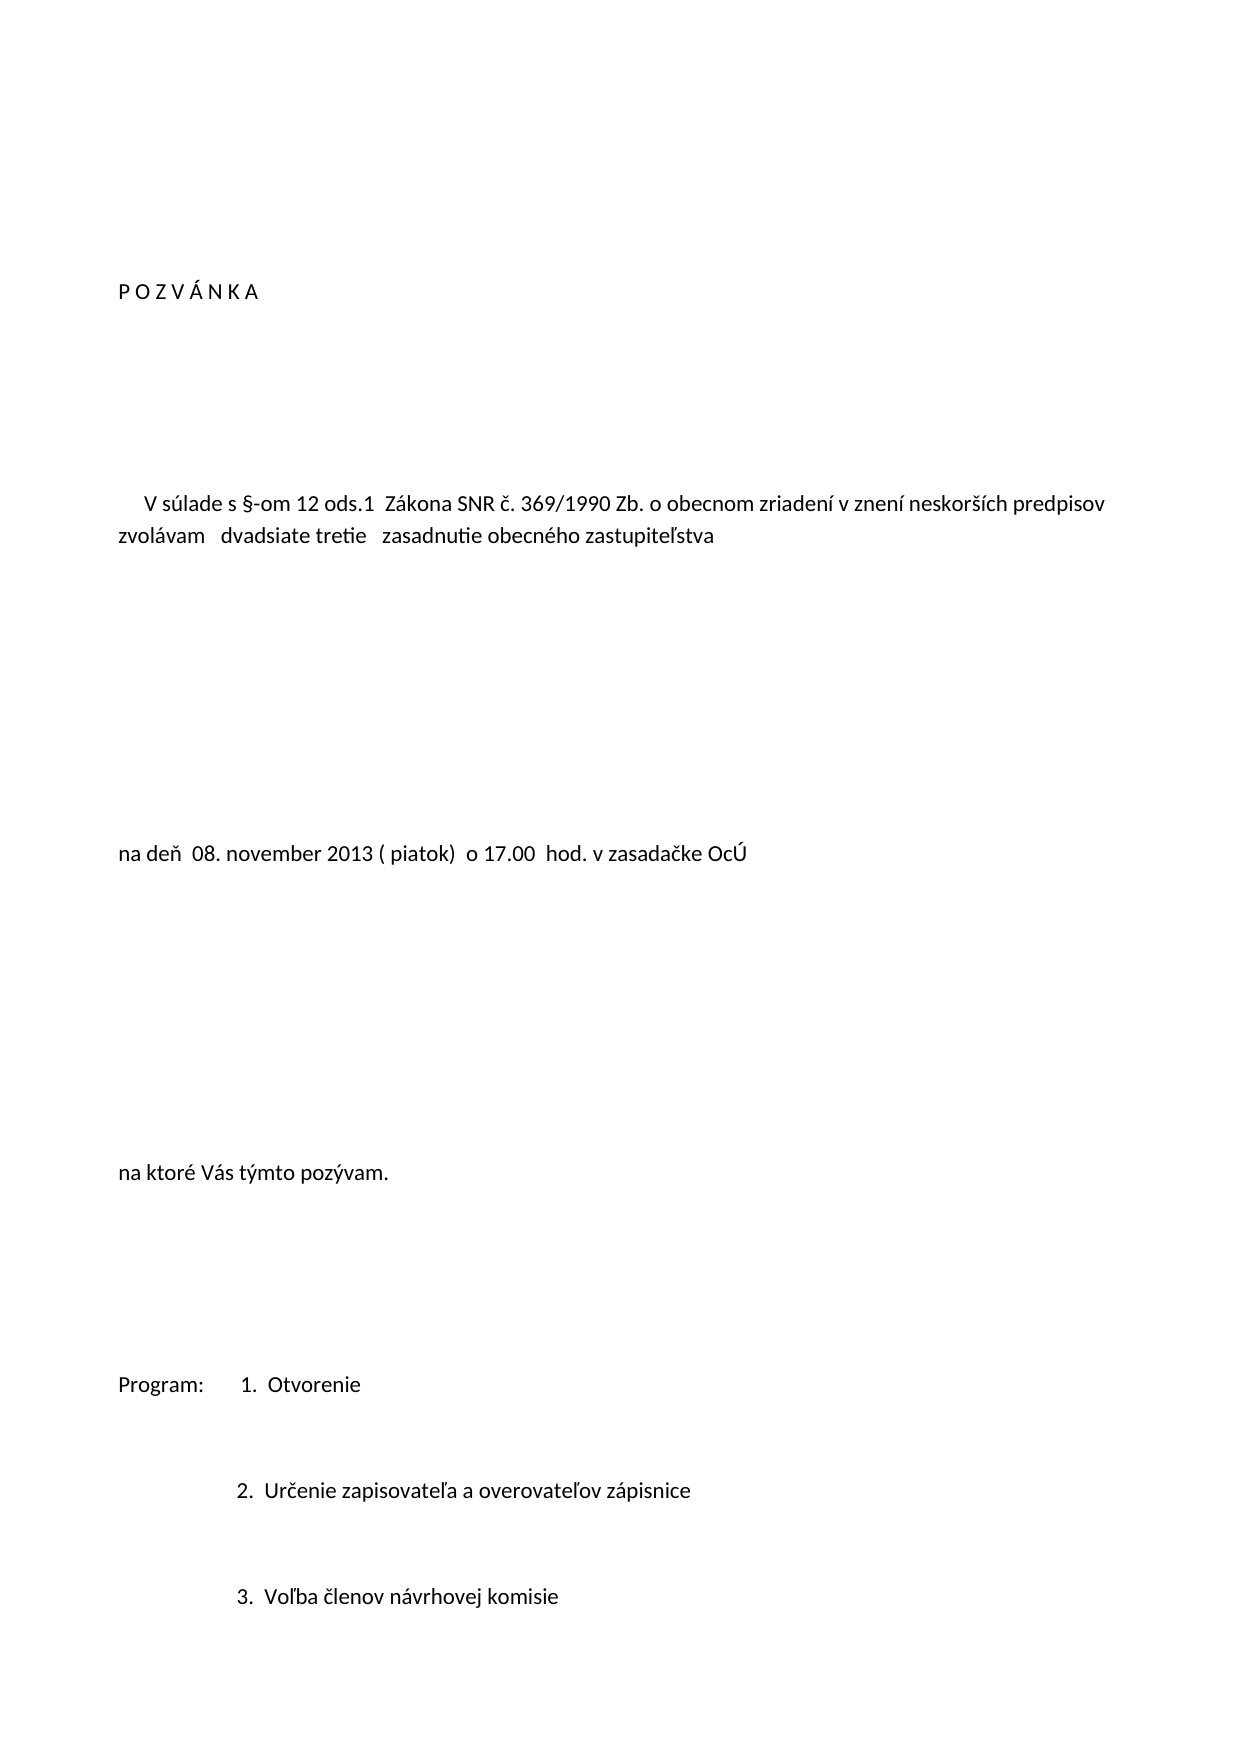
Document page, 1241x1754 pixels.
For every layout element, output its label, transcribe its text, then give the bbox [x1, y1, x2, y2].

text P O Z V Á N K A [118, 277, 1122, 305]
text V súlade s §-om 12 ods.1 Zákona SNR č. 369/1990 Zb. o obecnom zriadení v znení neskorších predpisov zvolávam dvadsiate tretie zasadnutie obecného zastupiteľstva [118, 489, 1122, 549]
text Program: 1. Otvorenie [118, 1370, 1122, 1398]
text 3. Voľba členov návrhovej komisie [118, 1582, 1122, 1610]
text 2. Určenie zapisovateľa a overovateľov zápisnice [118, 1476, 1122, 1504]
text na deň 08. november 2013 ( piatok) o 17.00 hod. v zasadačke OcÚ [118, 839, 1122, 868]
text na ktoré Vás týmto pozývam. [118, 1158, 1122, 1186]
